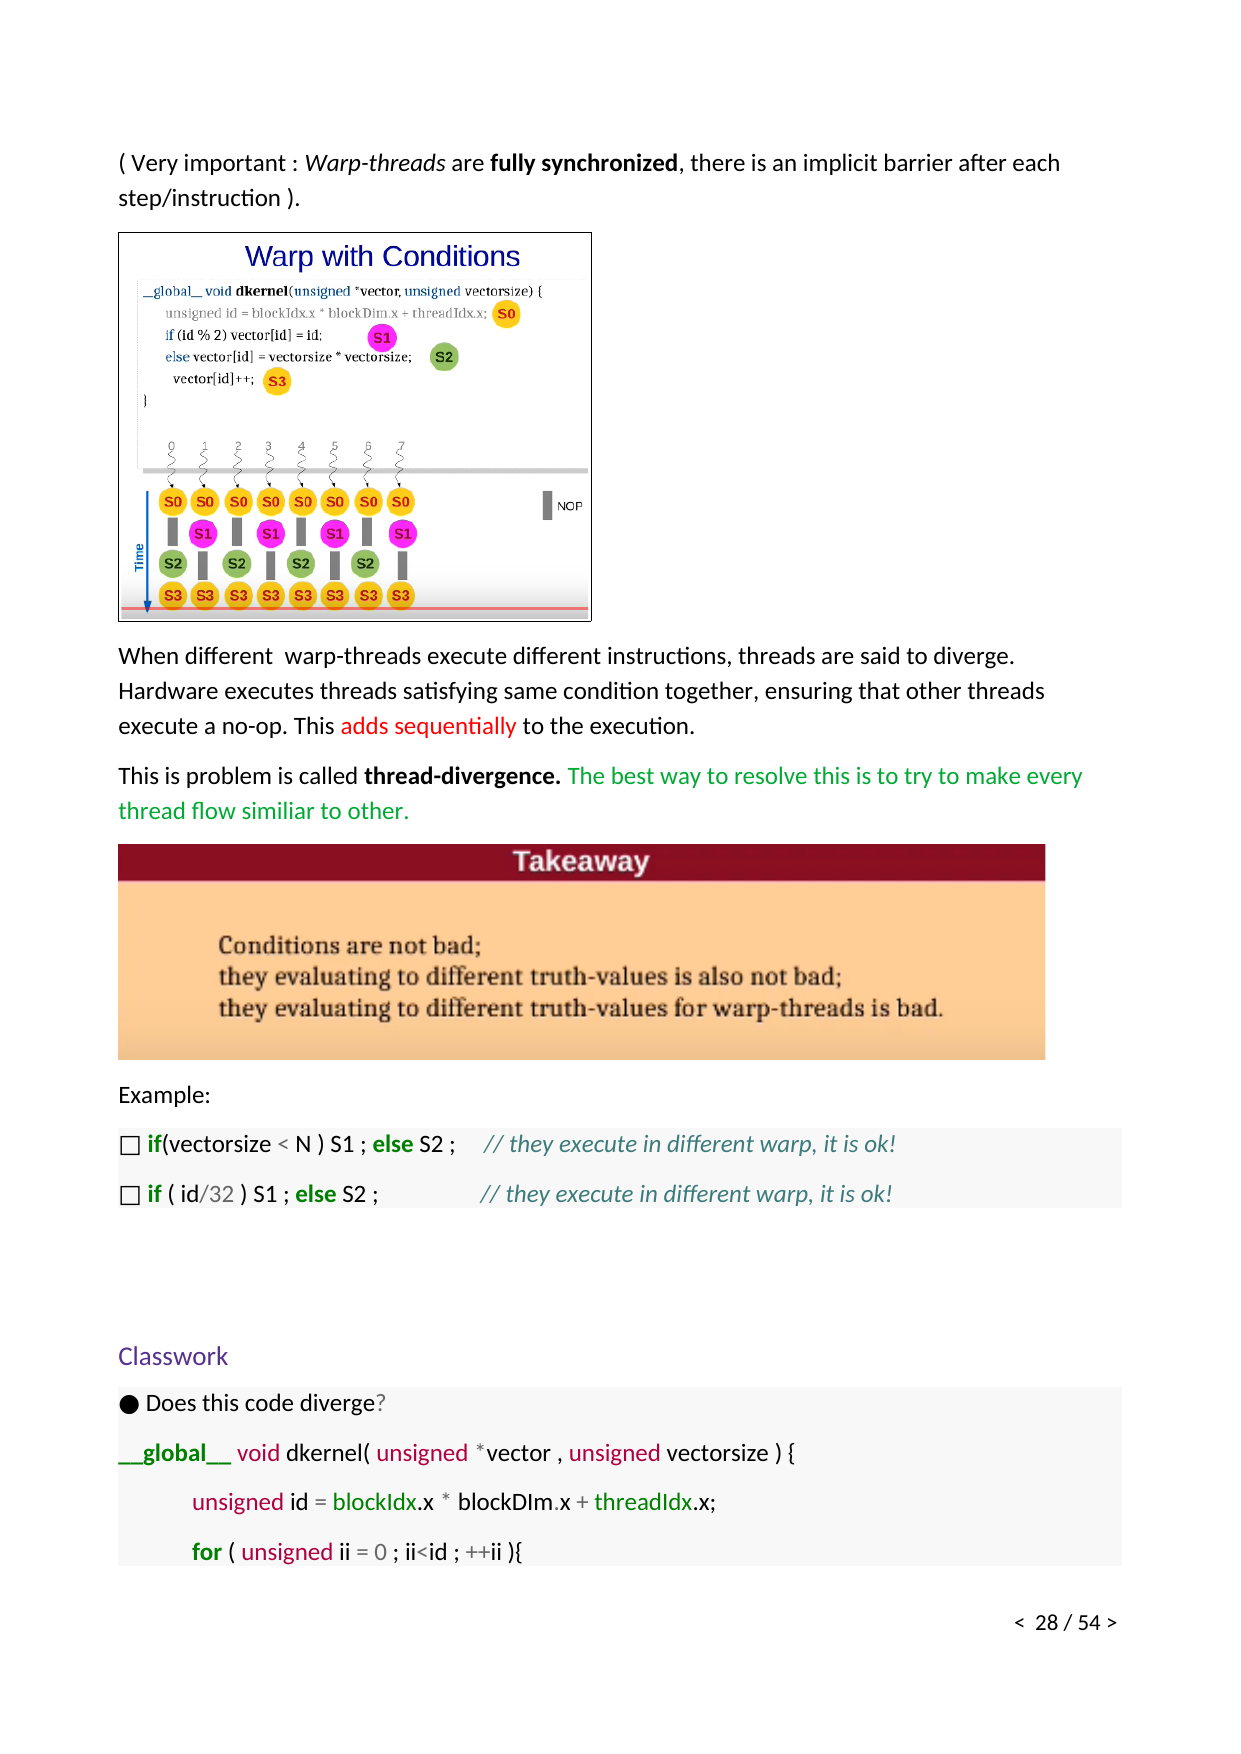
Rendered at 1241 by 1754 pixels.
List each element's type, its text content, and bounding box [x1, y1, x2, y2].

subtitle Classwork [118, 1339, 1122, 1372]
text ( Very important : Warp-threads are fully synchronized, there is an implicit barrier after each step/instruction ). [118, 148, 1122, 213]
text This is problem is called thread-divergence. The best way to resolve this is to try to make every thread flow similiar to other. [118, 760, 1122, 826]
text When different warp-threads execute different instructions, threads are said to diverge. Hardware executes threads satisfying same condition together, ensuring that other threads execute a no-op. This adds sequentially to the execution. [118, 640, 1122, 741]
text □ if(vectorsize < N ) S1 ; else S2 ; // they execute in different warp, it is ok! [118, 1128, 1122, 1159]
picture [118, 844, 1046, 1060]
text ● Does this code diverge? [118, 1387, 1122, 1418]
text unsigned id = blockIdx.x * blockDIm.x + threadIdx.x; [118, 1486, 1122, 1517]
picture [121, 235, 589, 619]
text Example: [118, 1079, 1122, 1109]
text □ if ( id/32 ) S1 ; else S2 ; // they execute in different warp, it is ok! [118, 1178, 1122, 1208]
text __global__ void dkernel( unsigned *vector , unsigned vectorsize ) { [118, 1437, 1122, 1467]
text for ( unsigned ii = 0 ; ii<id ; ++ii ){ [118, 1536, 1122, 1566]
